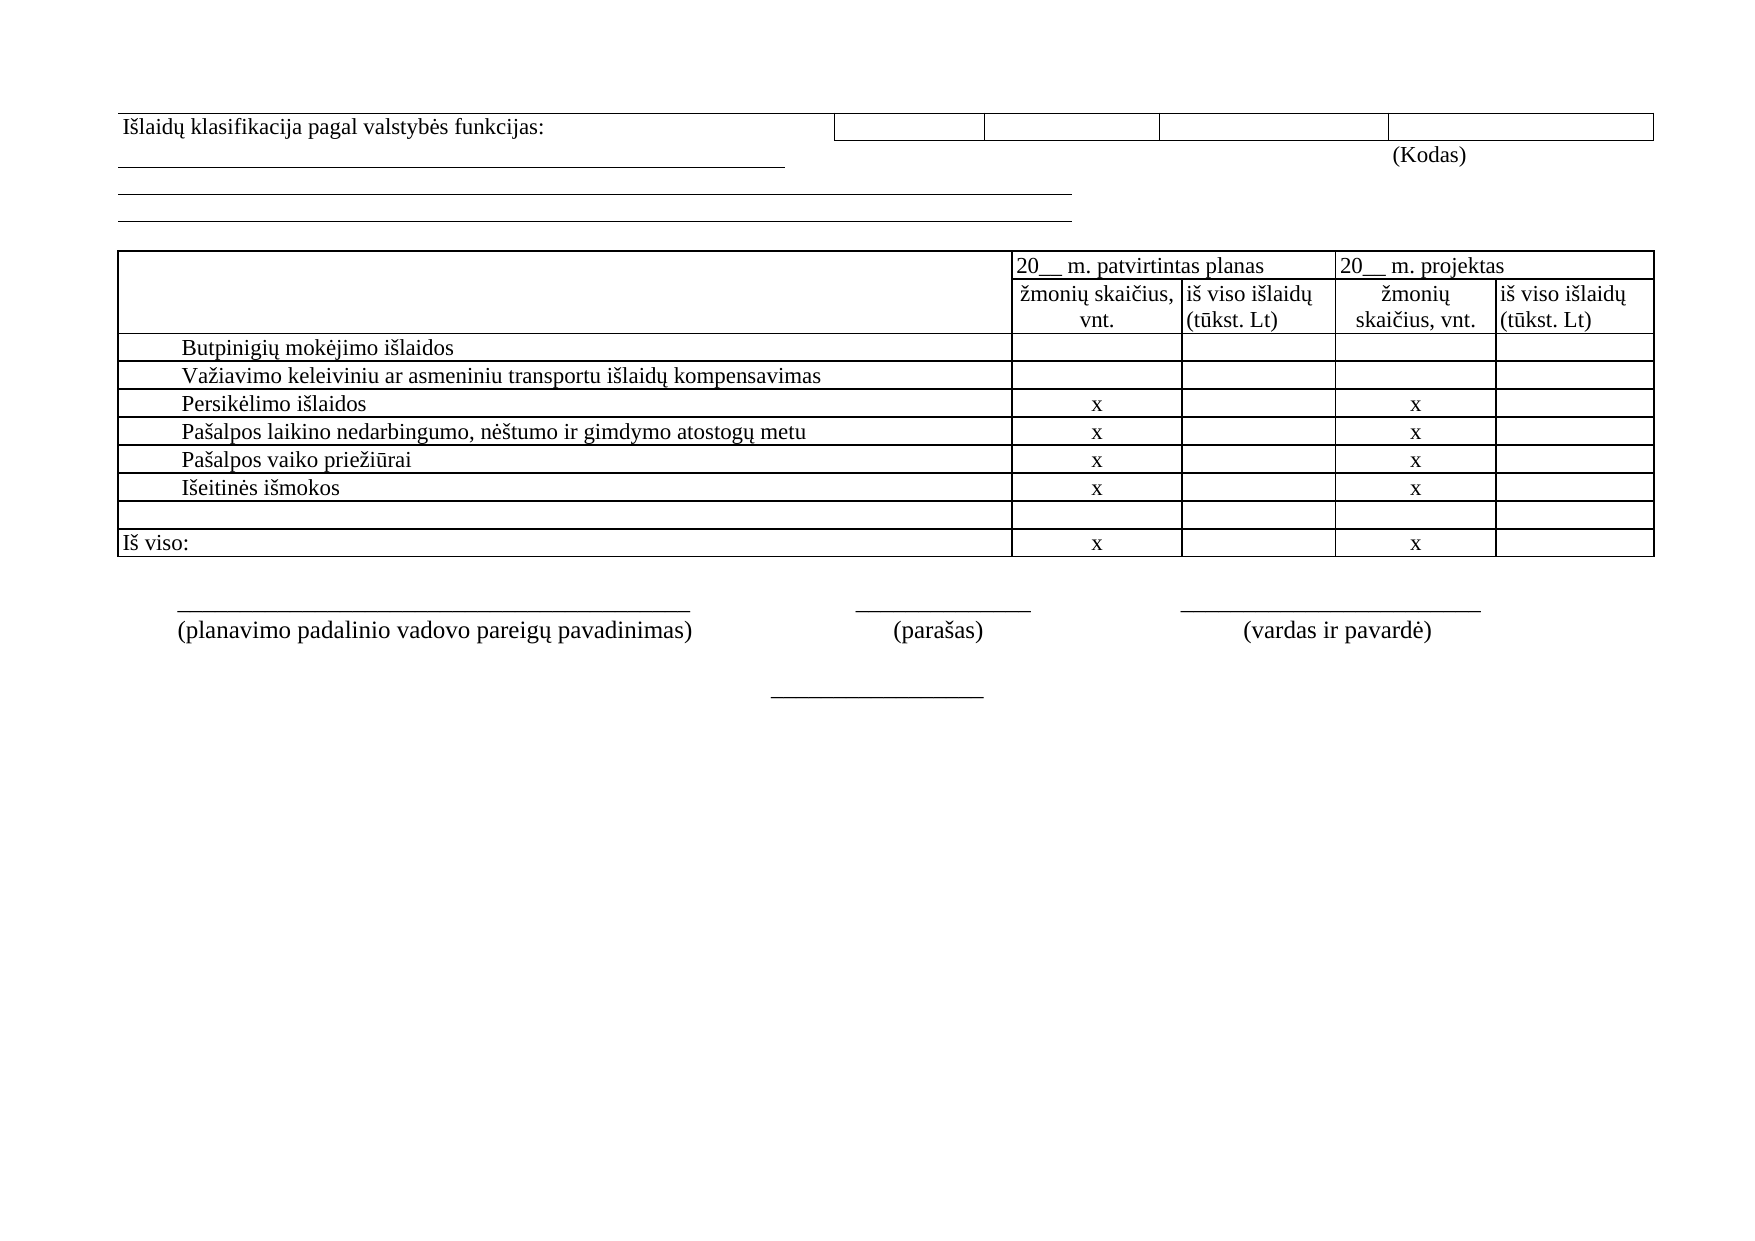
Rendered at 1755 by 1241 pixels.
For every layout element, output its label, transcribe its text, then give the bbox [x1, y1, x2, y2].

table_cell [1336, 334, 1340, 360]
table_cell [1336, 502, 1340, 528]
table_cell [1649, 474, 1653, 500]
table_cell [1068, 195, 1072, 221]
table_cell [1649, 334, 1653, 360]
table_cell [1384, 114, 1388, 140]
table_cell [1331, 474, 1335, 500]
table_cell [1649, 418, 1653, 444]
table_cell [1156, 141, 1160, 167]
table_cell [1649, 530, 1653, 556]
text _________________ [118, 672, 1636, 701]
table_cell [1331, 446, 1335, 472]
table_cell [1649, 114, 1653, 140]
table_cell [1331, 362, 1335, 388]
table_cell [1331, 530, 1335, 556]
table_cell [1331, 502, 1335, 528]
table_cell [985, 114, 989, 140]
table_cell [1331, 390, 1335, 416]
table_cell x [1336, 390, 1340, 416]
table_cell [1160, 114, 1164, 140]
table_cell [835, 114, 839, 140]
table_cell x [1336, 446, 1340, 472]
table_cell [1649, 502, 1653, 528]
text _________________________________________ ______________ ________________________ [118, 586, 1636, 615]
table_cell [1649, 362, 1653, 388]
table_cell [118, 168, 122, 194]
table_cell x [1336, 418, 1340, 444]
table_cell x [1336, 530, 1340, 556]
table_cell [118, 195, 122, 221]
table_cell [1649, 194, 1654, 221]
table_header [119, 252, 1011, 332]
table_cell x [1336, 474, 1340, 500]
text (planavimo padalinio vadovo pareigų pavadinimas) (parašas) (vardas ir pavardė) [118, 615, 1636, 643]
table_cell [1072, 167, 1654, 194]
table_cell [1331, 418, 1335, 444]
table_cell [118, 140, 785, 167]
table_cell [1649, 390, 1653, 416]
table_cell [1336, 362, 1340, 388]
table_cell [1072, 194, 1076, 221]
table_cell [785, 140, 834, 167]
table_cell [1331, 334, 1335, 360]
table_cell [985, 141, 989, 167]
table_cell [1384, 141, 1388, 167]
table_cell [785, 167, 1072, 194]
table_cell [1649, 446, 1653, 472]
table_cell [981, 141, 985, 167]
table_cell [1160, 141, 1164, 167]
